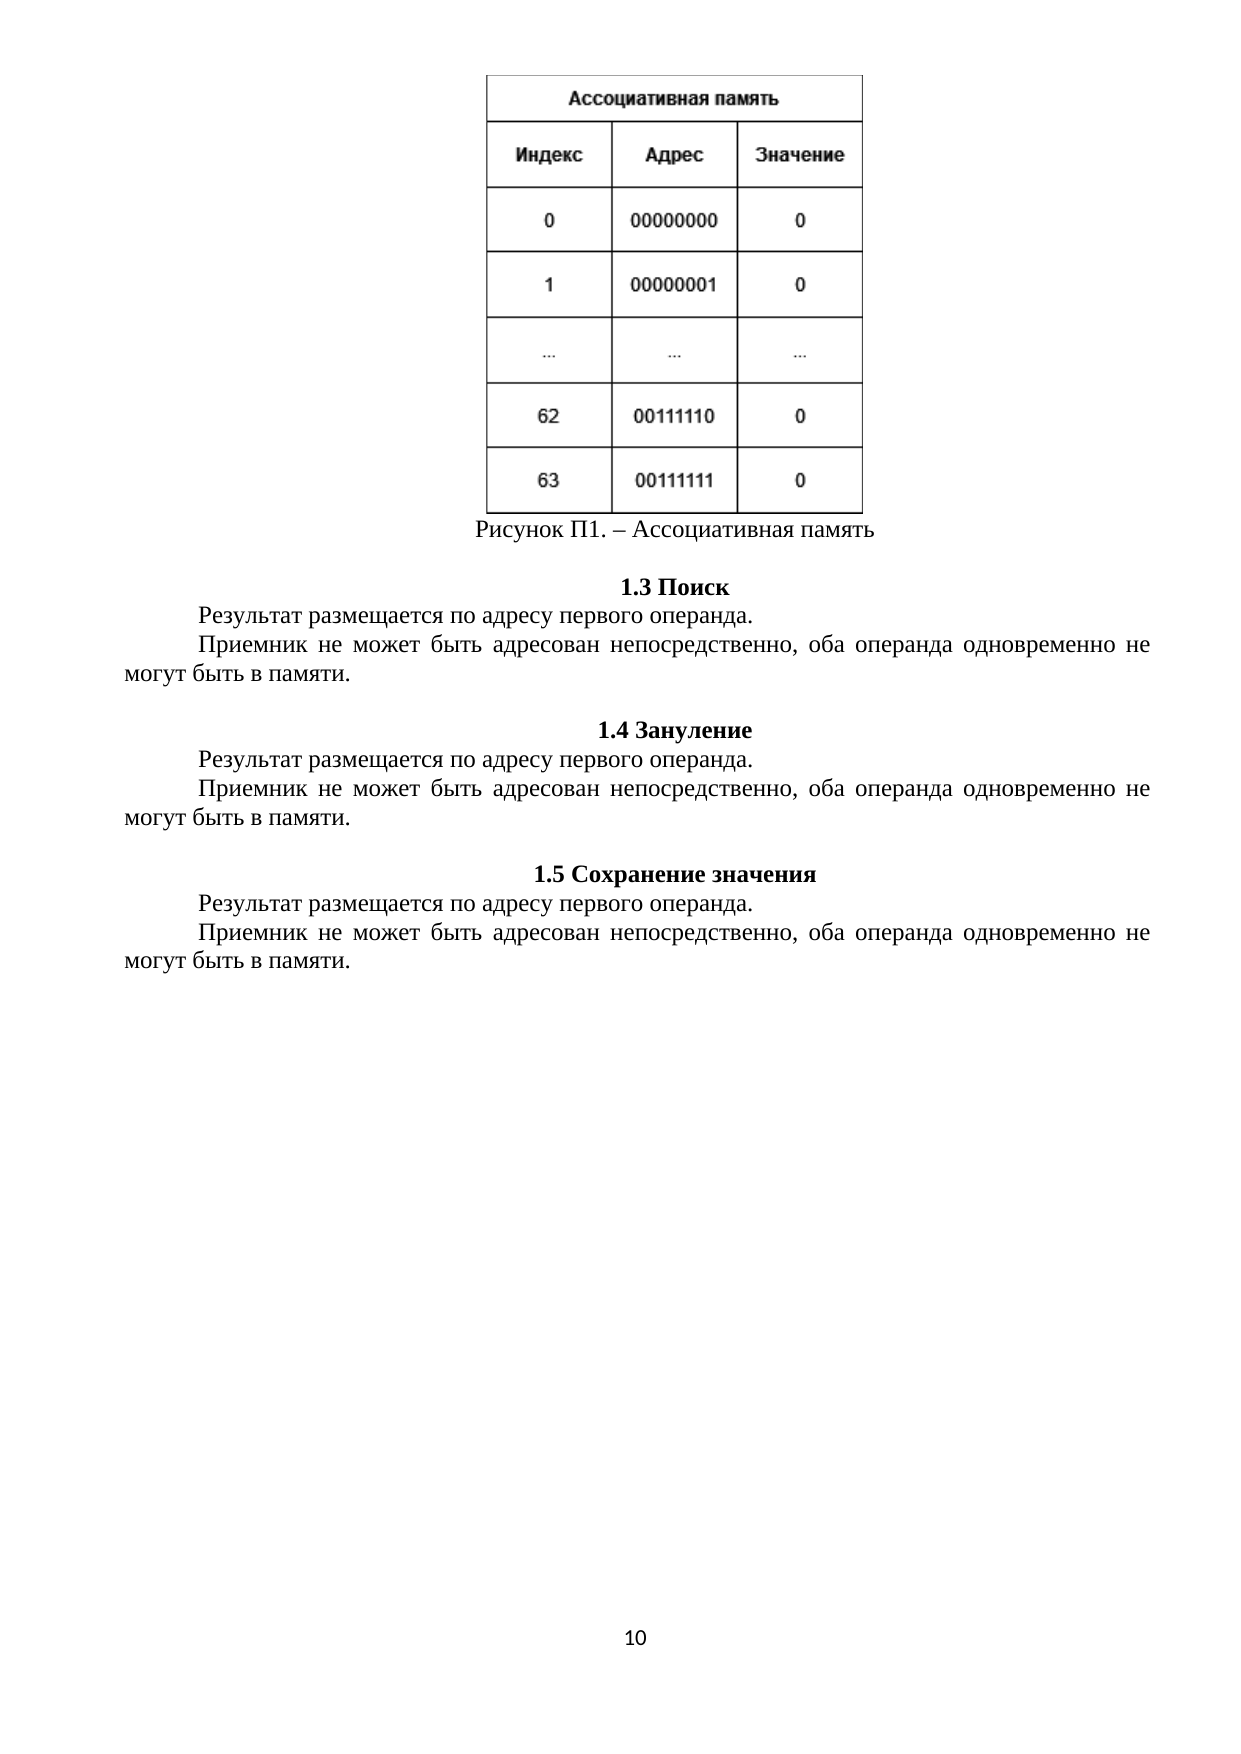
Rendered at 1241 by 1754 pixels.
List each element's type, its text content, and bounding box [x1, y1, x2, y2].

text 1.5 Сохранение значения [124, 859, 1152, 888]
text 1.4 Зануление [124, 715, 1152, 744]
text Рисунок П1. – Ассоциативная память [124, 514, 1152, 543]
text Результат размещается по адресу первого операнда. [124, 888, 1152, 917]
text Приемник не может быть адресован непосредственно, оба операнда одновременно не могут быть в памяти. [124, 773, 1152, 830]
text 1.3 Поиск [124, 572, 1152, 600]
text Приемник не может быть адресован непосредственно, оба операнда одновременно не могут быть в памяти. [124, 917, 1152, 974]
text Результат размещается по адресу первого операнда. [124, 744, 1152, 773]
text Приемник не может быть адресован непосредственно, оба операнда одновременно не могут быть в памяти. [124, 629, 1152, 687]
text Результат размещается по адресу первого операнда. [124, 600, 1152, 629]
